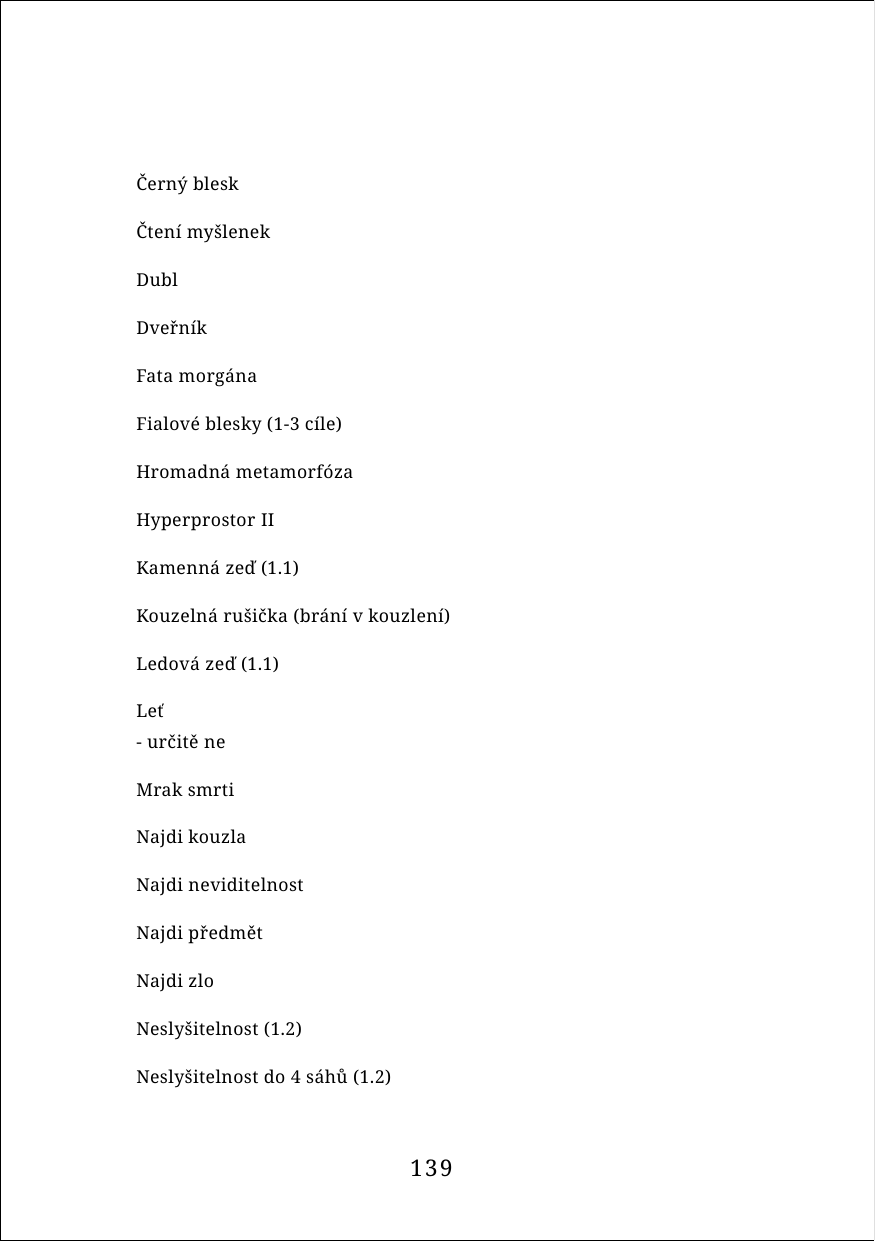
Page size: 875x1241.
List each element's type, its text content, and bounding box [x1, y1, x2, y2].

text Mrak smrti [136, 777, 756, 801]
text Kamenná zeď (1.1) [136, 555, 756, 579]
text Dubl [136, 268, 756, 292]
text Neslyšitelnost (1.2) [136, 1017, 756, 1041]
text Hyperprostor II [136, 507, 756, 531]
text Neslyšitelnost do 4 sáhů (1.2) [136, 1064, 756, 1089]
text Černý blesk [136, 172, 756, 196]
text Hromadná metamorfóza [136, 459, 756, 483]
text Leť - určitě ne [136, 699, 756, 753]
text Najdi zlo [136, 969, 756, 993]
text Fata morgána [136, 363, 756, 388]
text Fialové blesky (1-3 cíle) [136, 411, 756, 436]
text Najdi předmět [136, 921, 756, 945]
text Dveřník [136, 316, 756, 340]
text Kouzelná rušička (brání v kouzlení) [136, 603, 756, 627]
text Najdi kouzla [136, 825, 756, 849]
text Ledová zeď (1.1) [136, 651, 756, 675]
text Najdi neviditelnost [136, 873, 756, 897]
text Čtení myšlenek [136, 220, 756, 244]
